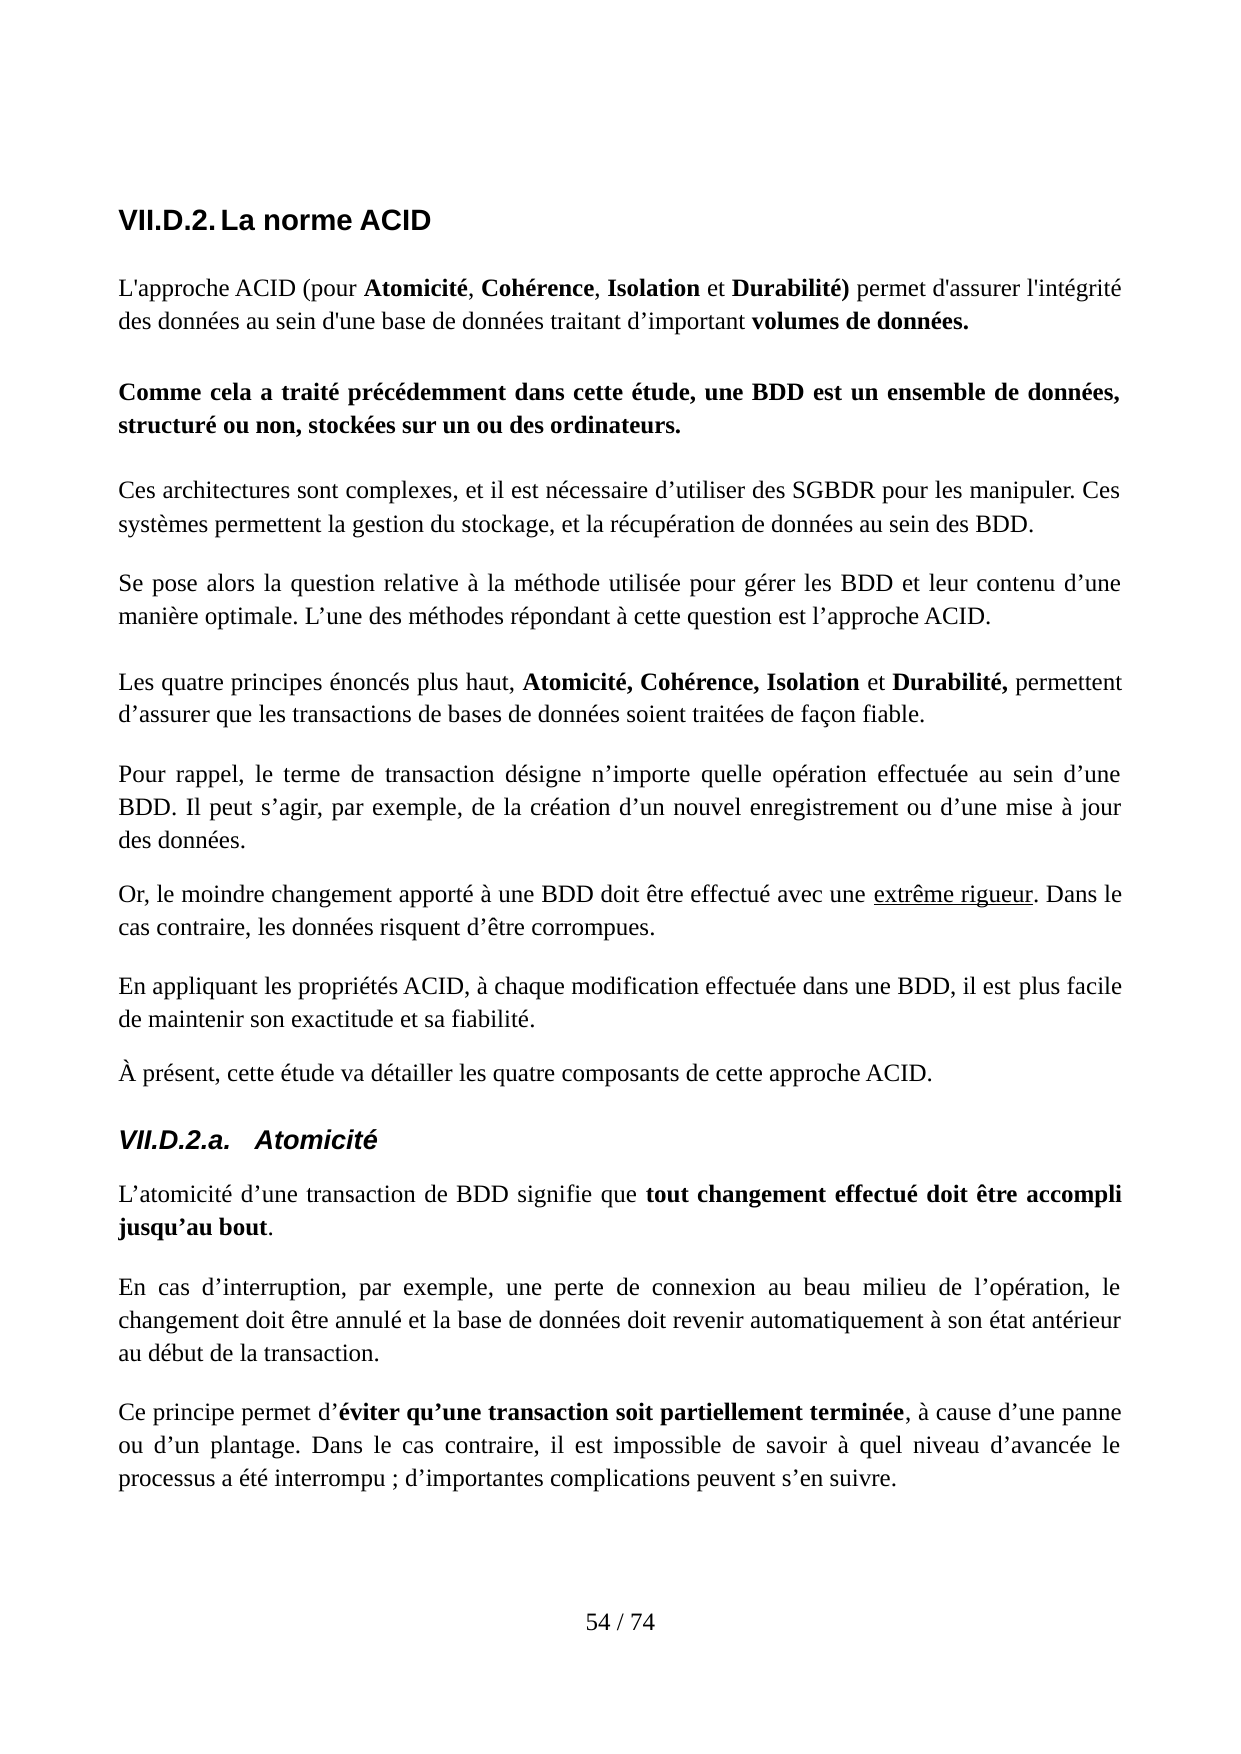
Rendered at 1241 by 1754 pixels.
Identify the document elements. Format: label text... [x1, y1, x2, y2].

text Pour rappel, le terme de transaction désigne n’importe quelle opération effectuée au sein d’une BDD. Il peut s’agir, par exemple, de la création d’un nouvel enregistrement ou d’une mise à jour des données. [118, 759, 1122, 854]
text En cas d’interruption, par exemple, une perte de connexion au beau milieu de l’opération, le changement doit être annulé et la base de données doit revenir automatiquement à son état antérieur au début de la transaction. [118, 1272, 1122, 1367]
text Comme cela a traité précédemment dans cette étude, une BDD est un ensemble de données, structuré ou non, stockées sur un ou des ordinateurs. [118, 377, 1122, 439]
text Se pose alors la question relative à la méthode utilisée pour gérer les BDD et leur contenu d’une manière optimale. L’une des méthodes répondant à cette question est l’approche ACID. [118, 568, 1122, 630]
subtitle Atomicité [118, 1124, 1122, 1155]
subtitle La norme ACID [118, 203, 1122, 237]
text Les quatre principes énoncés plus haut, Atomicité, Cohérence, Isolation et Durabilité, permettent d’assurer que les transactions de bases de données soient traitées de façon fiable. [118, 667, 1122, 728]
text Ce principe permet d’éviter qu’une transaction soit partiellement terminée, à cause d’une panne ou d’un plantage. Dans le cas contraire, il est impossible de savoir à quel niveau d’avancée le processus a été interrompu ; d’importantes complications peuvent s’en suivre. [118, 1397, 1122, 1492]
text L’atomicité d’une transaction de BDD signifie que tout changement effectué doit être accompli jusqu’au bout. [118, 1179, 1122, 1241]
text Ces architectures sont complexes, et il est nécessaire d’utiliser des SGBDR pour les manipuler. Ces systèmes permettent la gestion du stockage, et la récupération de données au sein des BDD. [118, 476, 1122, 537]
text Or, le moindre changement apporté à une BDD doit être effectué avec une extrême rigueur. Dans le cas contraire, les données risquent d’être corrompues. [118, 879, 1122, 940]
text L'approche ACID (pour Atomicité, Cohérence, Isolation et Durabilité) permet d'assurer l'intégrité des données au sein d'une base de données traitant d’important volumes de données. [118, 273, 1122, 334]
text À présent, cette étude va détailler les quatre composants de cette approche ACID. [118, 1058, 1122, 1086]
text En appliquant les propriétés ACID, à chaque modification effectuée dans une BDD, il est plus facile de maintenir son exactitude et sa fiabilité. [118, 971, 1122, 1033]
